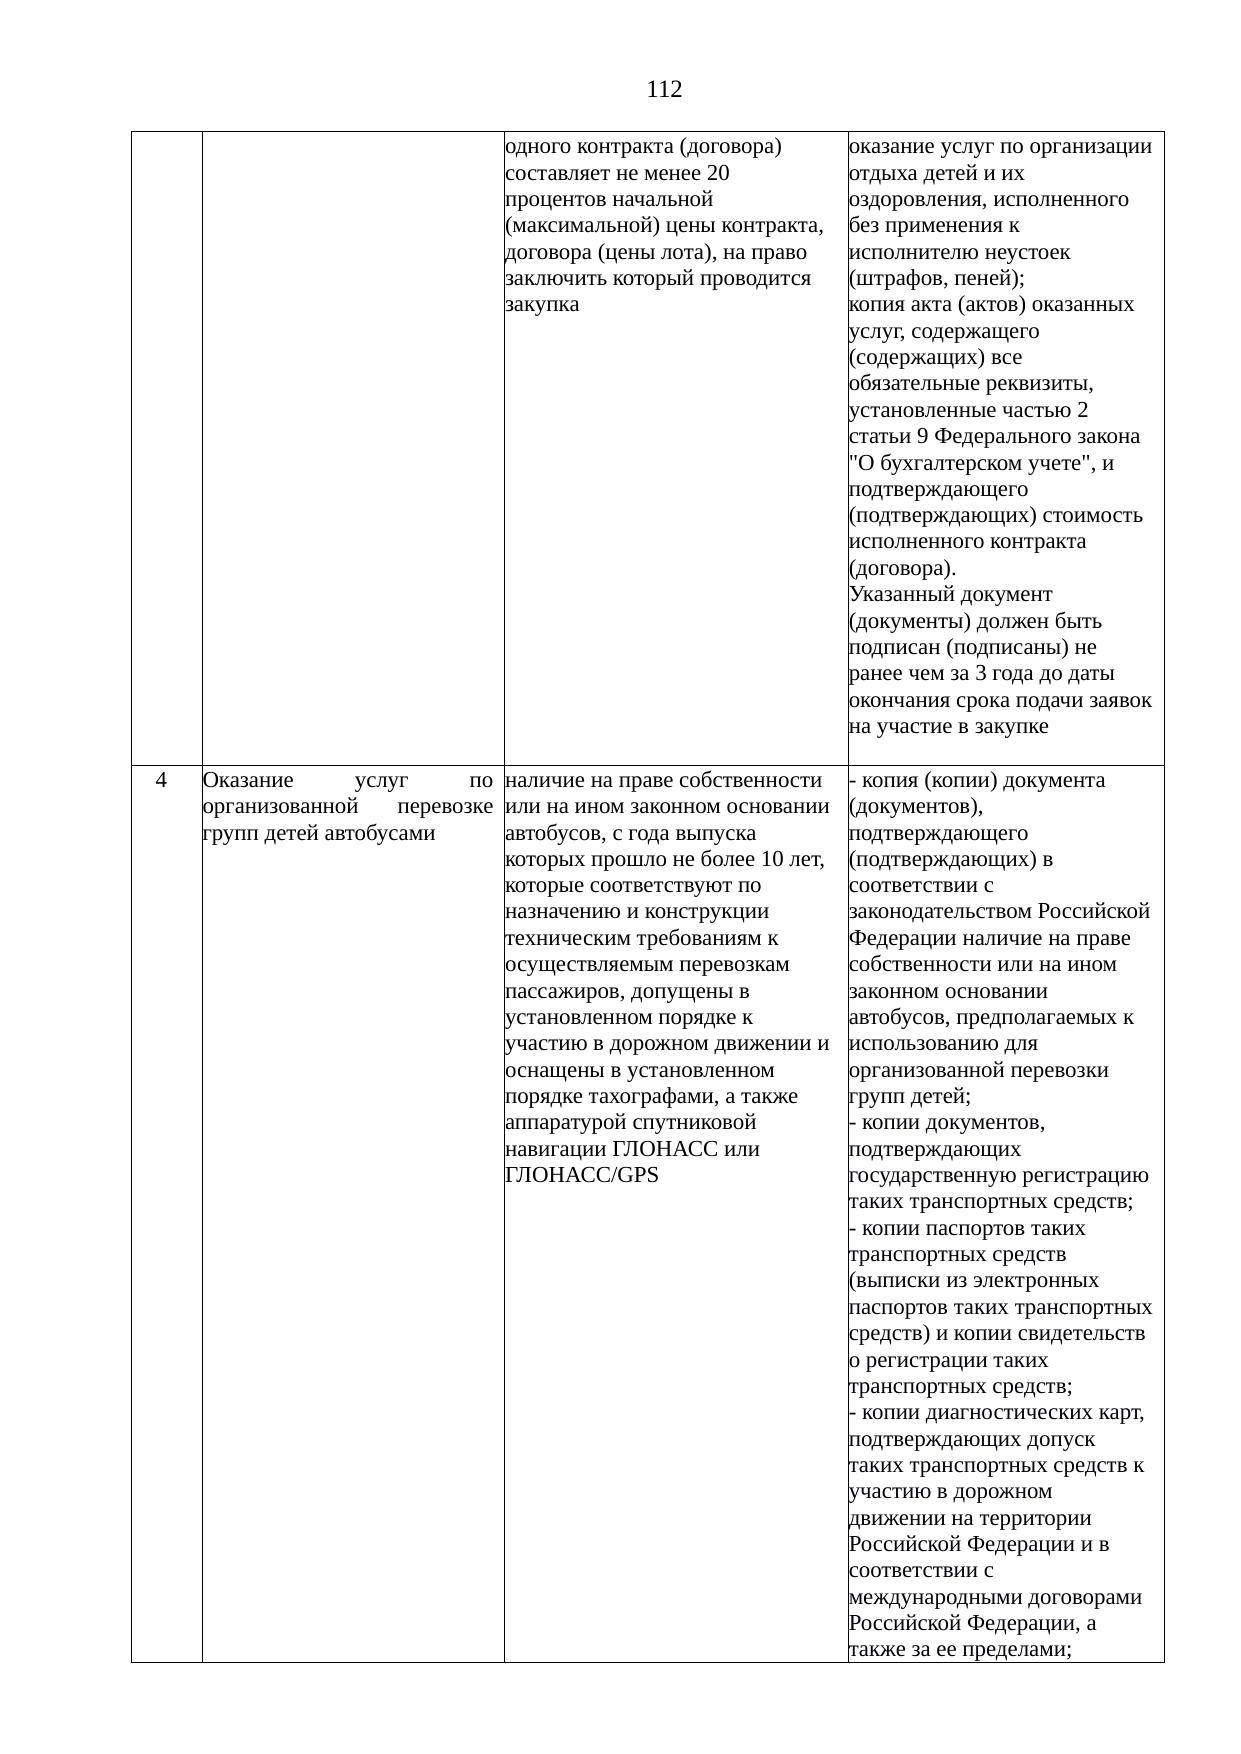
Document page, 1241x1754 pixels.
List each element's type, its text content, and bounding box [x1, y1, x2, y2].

table_cell [203, 132, 504, 765]
table_cell - копия (копии) документа (документов), подтверждающего (подтверждающих) в соответствии с законодательством Российской Федерации наличие на праве собственности или на ином законном основании автобусов, предполагаемых к использованию для организованной перевозки групп детей; - копии документов, подтверждающих государственную регистрацию таких транспортных средств; - копии паспортов таких транспортных средств (выписки из электронных паспортов таких транспортных средств) и копии свидетельств о регистрации таких транспортных средств; - копии диагностических карт, подтверждающих допуск таких транспортных средств к участию в дорожном движении на территории Российской Федерации и в соответствии с международными договорами Российской Федерации, а также за ее пределами; [849, 766, 1164, 1662]
table_cell наличие на праве собственности или на ином законном основании автобусов, с года выпуска которых прошло не более 10 лет, которые соответствуют по назначению и конструкции техническим требованиям к осуществляемым перевозкам пассажиров, допущены в установленном порядке к участию в дорожном движении и оснащены в установленном порядке тахографами, а также аппаратурой спутниковой навигации ГЛОНАСС или ГЛОНАСС/GPS [505, 766, 848, 1662]
table_cell [132, 132, 202, 765]
table_cell одного контракта (договора) составляет не менее 20 процентов начальной (максимальной) цены контракта, договора (цены лота), на право заключить который проводится закупка [505, 132, 848, 765]
table_cell 4 [132, 766, 202, 1662]
table_cell Оказание услуг по организованной перевозке групп детей автобусами [203, 766, 504, 1662]
table_cell оказание услуг по организации отдыха детей и их оздоровления, исполненного без применения к исполнителю неустоек (штрафов, пеней); копия акта (актов) оказанных услуг, содержащего (содержащих) все обязательные реквизиты, установленные частью 2 статьи 9 Федерального закона "О бухгалтерском учете", и подтверждающего (подтверждающих) стоимость исполненного контракта (договора). Указанный документ (документы) должен быть подписан (подписаны) не ранее чем за 3 года до даты окончания срока подачи заявок на участие в закупке [849, 132, 1164, 765]
